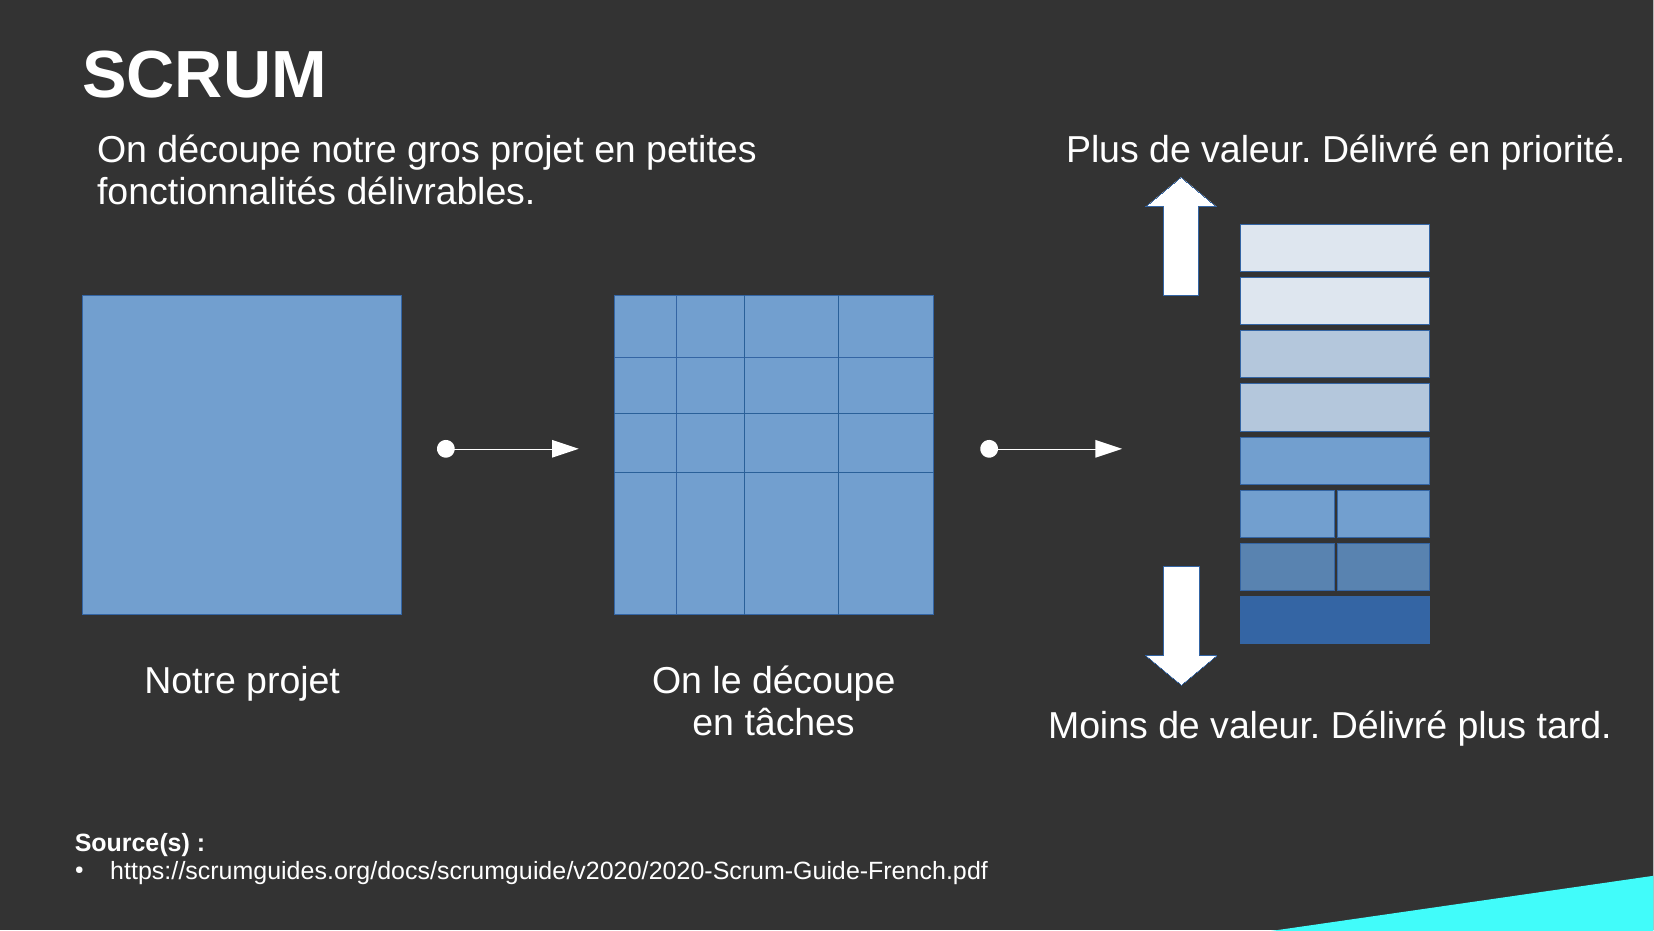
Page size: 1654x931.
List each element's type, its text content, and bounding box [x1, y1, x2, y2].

text_box [745, 414, 838, 472]
text_box [1240, 596, 1430, 644]
text_box [839, 295, 934, 413]
text_box [614, 414, 744, 472]
text_box [1337, 543, 1430, 591]
text_box [1240, 490, 1335, 538]
text_box Notre projet [82, 651, 402, 709]
text_box Plus de valeur. Délivré en priorité. [1051, 121, 1642, 178]
text_box [1145, 178, 1217, 296]
text_box [614, 295, 744, 413]
text_box [839, 473, 933, 614]
text_box [1240, 277, 1430, 325]
text_box [1271, 875, 1654, 931]
text_box [1145, 566, 1217, 686]
text_box [1337, 490, 1430, 538]
text_box [745, 295, 838, 413]
text_box [1240, 224, 1430, 272]
text_box Source(s) : https://scrumguides.org/docs/scrumguide/v2020/2020-Scrum-Guide-French.pdf [60, 821, 1546, 921]
text_box [839, 414, 933, 472]
text_box [1240, 330, 1430, 378]
title SCRUM [82, 37, 898, 122]
text_box [1240, 543, 1335, 591]
text_box On découpe notre gros projet en petites fonctionnalités délivrables. [82, 121, 839, 220]
text_box Moins de valeur. Délivré plus tard. [1033, 696, 1630, 754]
text_box [745, 473, 838, 614]
text_box [82, 295, 402, 615]
text_box [1240, 437, 1430, 485]
text_box [614, 473, 744, 615]
text_box [1240, 383, 1430, 432]
text_box On le découpe en tâches [614, 651, 934, 751]
